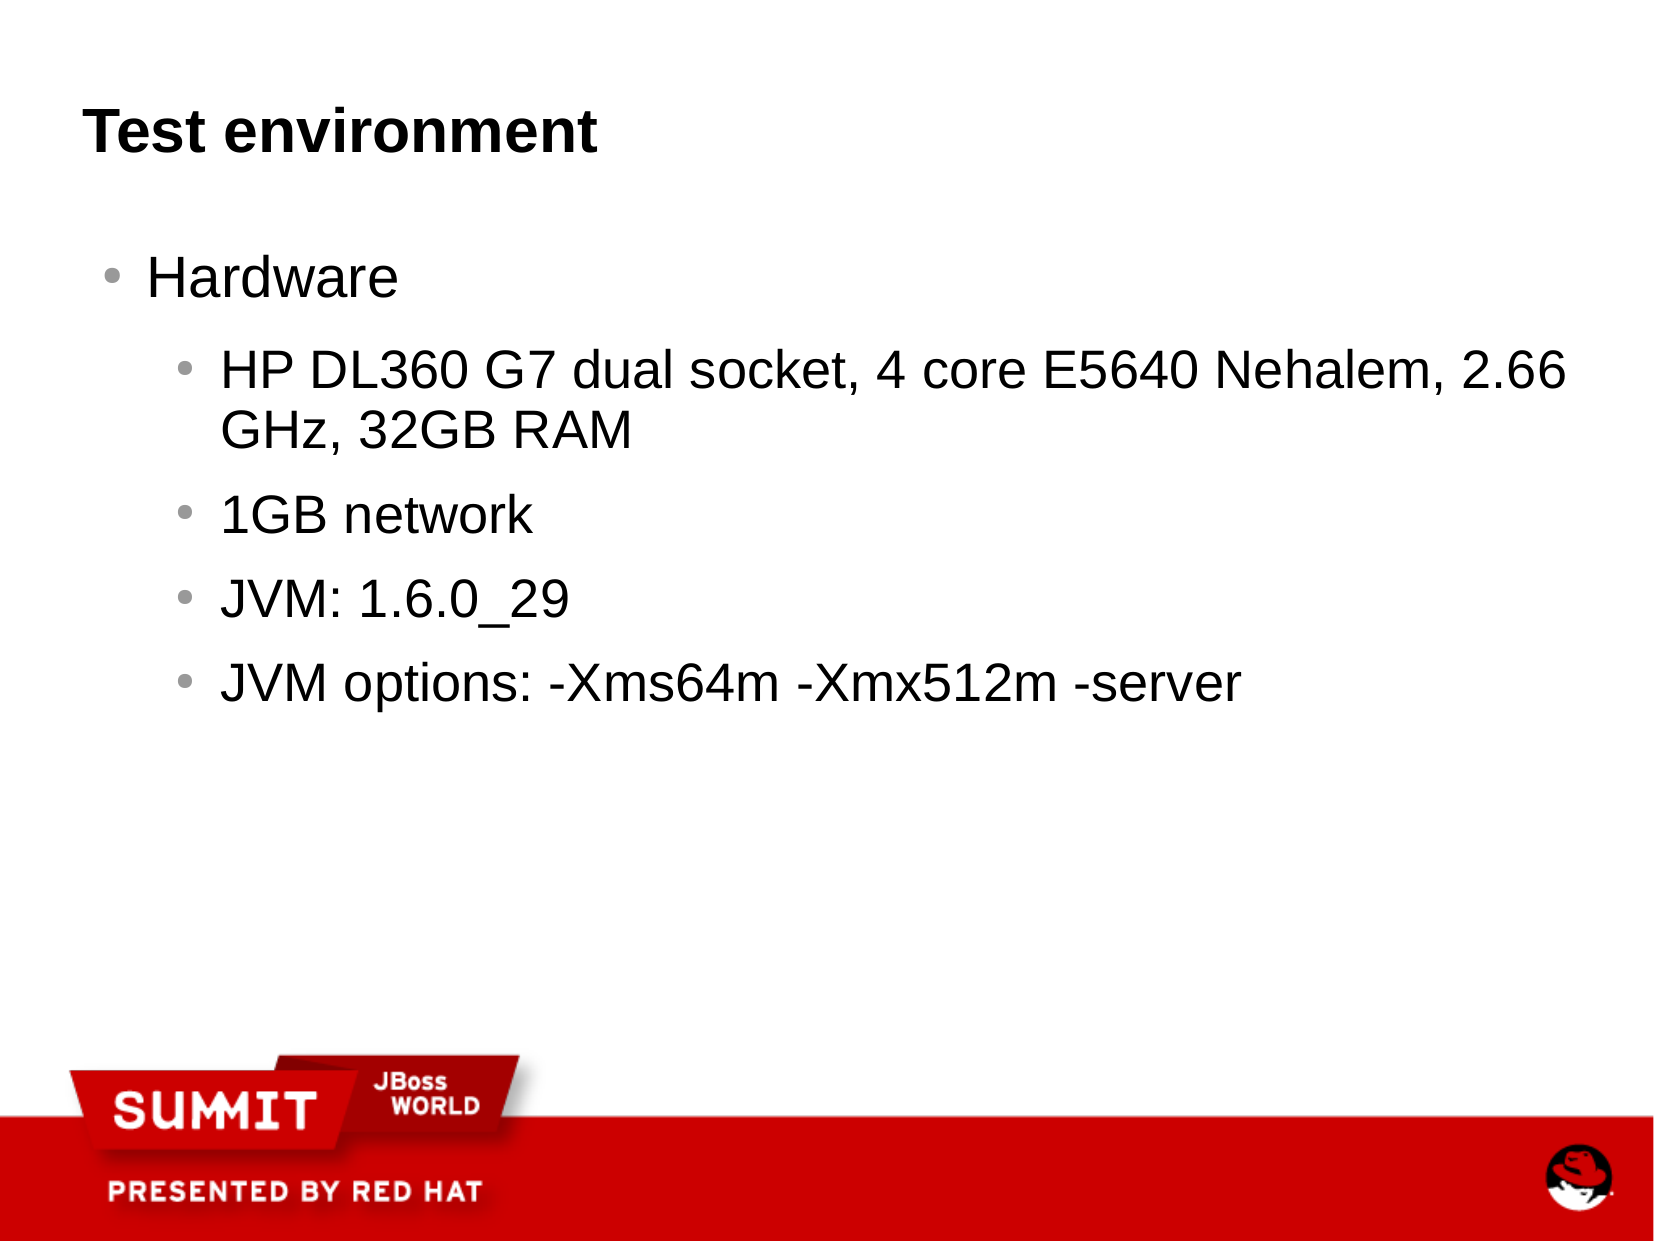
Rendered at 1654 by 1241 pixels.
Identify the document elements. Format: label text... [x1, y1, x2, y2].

list Hardware HP DL360 G7 dual socket, 4 core E5640 Nehalem, 2.66 GHz, 32GB RAM 1GB network JVM: 1.6.0_29 JVM options: -Xms64m -Xmx512m -server [86, 244, 1576, 1039]
picture [0, 1043, 1654, 1241]
title Test environment [82, 37, 1571, 226]
